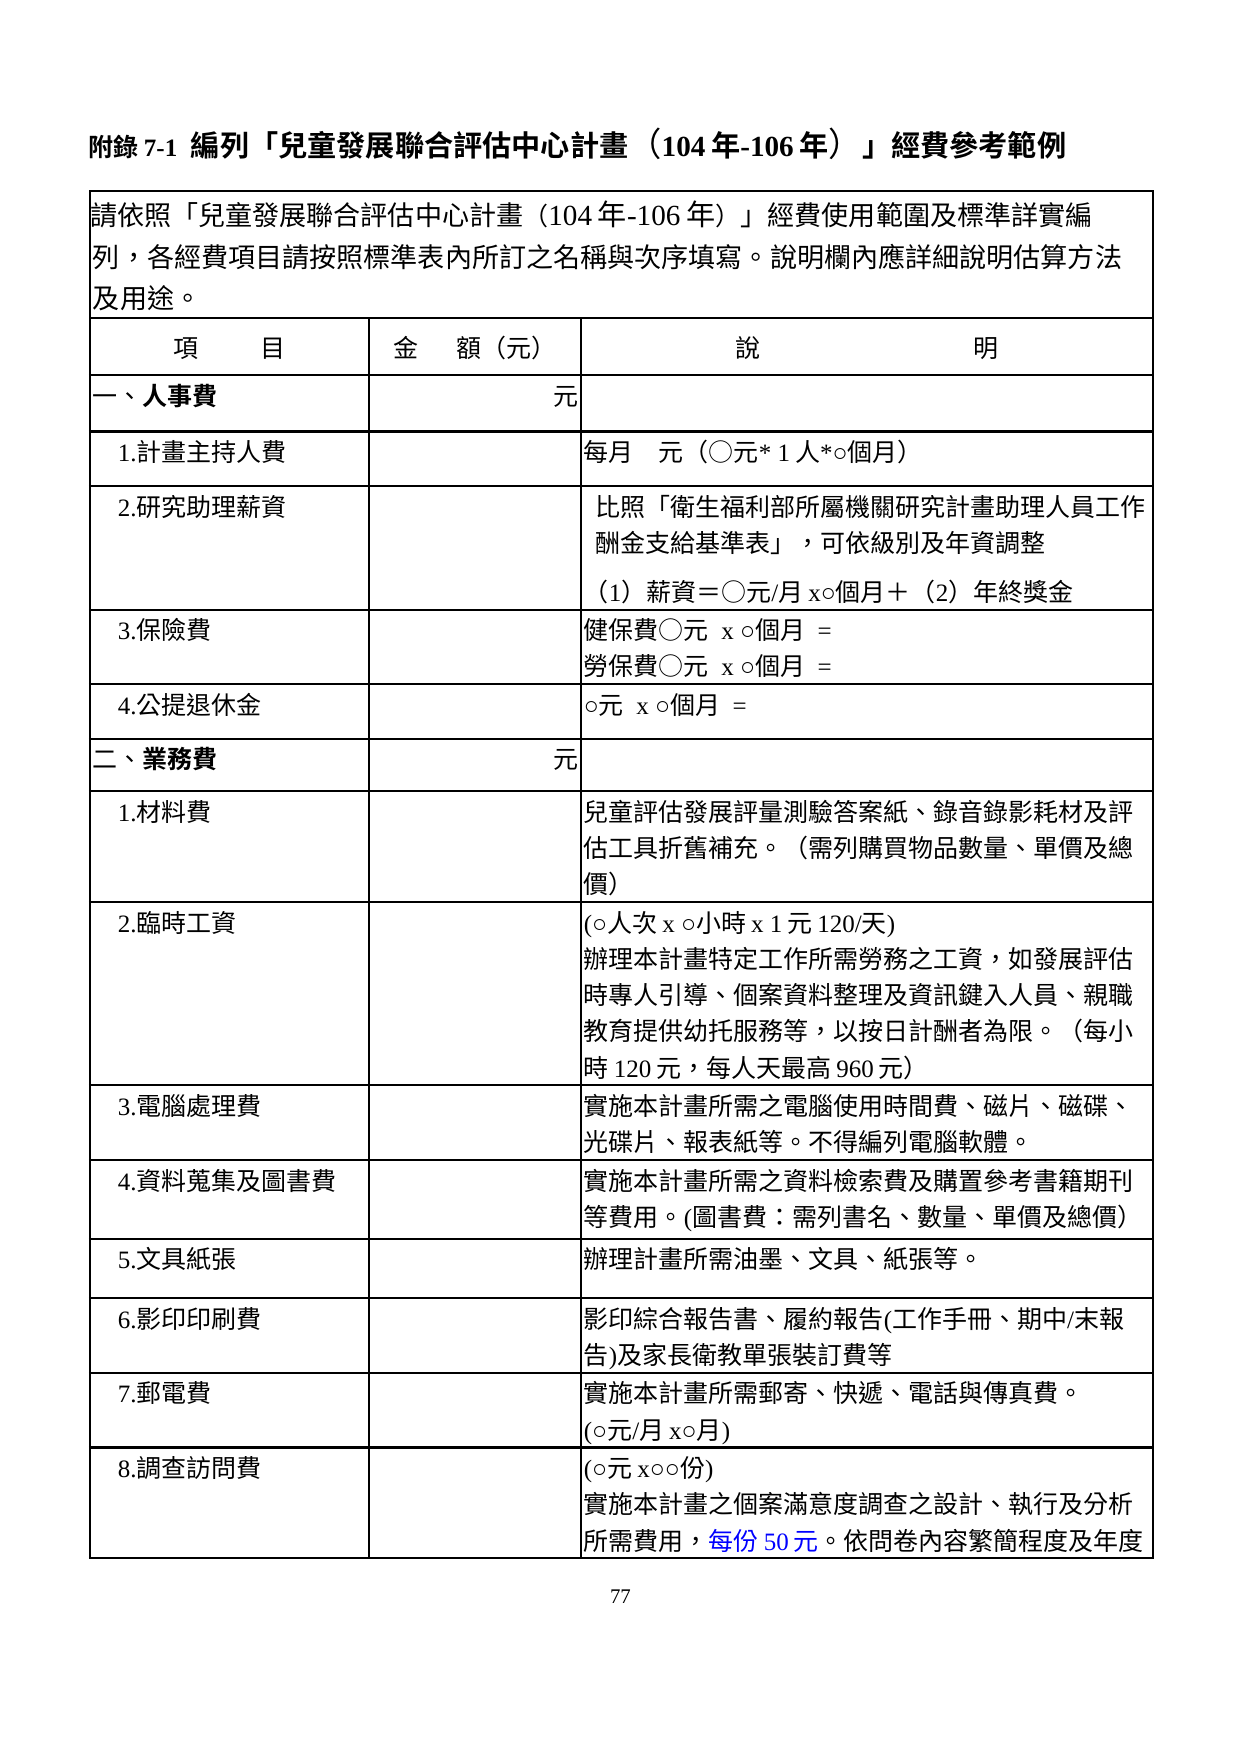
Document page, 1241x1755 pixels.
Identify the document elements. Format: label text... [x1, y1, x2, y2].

table_cell 實施本計畫所需之電腦使用時間費、磁片、磁碟、光碟片、報表紙等。不得編列電腦軟體。 [582, 1086, 1152, 1159]
table_cell 兒童評估發展評量測驗答案紙、錄音錄影耗材及評估工具折舊補充。（需列購買物品數量、單價及總價） [582, 792, 1152, 901]
table_cell [370, 1449, 580, 1557]
table_cell 4.公提退休金 [91, 685, 368, 738]
table_cell [370, 433, 580, 485]
table_cell [370, 1240, 580, 1297]
table_cell ○元 x ○個月 = [582, 685, 1152, 738]
table_cell [370, 1086, 580, 1159]
table_cell 3.電腦處理費 [91, 1086, 368, 1159]
table_cell 金 額（元） [370, 319, 580, 374]
table_header 請依照「兒童發展聯合評估中心計畫（104年-106年）」經費使用範圍及標準詳實編列，各經費項目請按照標準表內所訂之名稱與次序填寫。說明欄內應詳細說明估算方法及用途。 [91, 192, 1152, 317]
table_cell 比照「衛生福利部所屬機關研究計畫助理人員工作酬金支給基準表」，可依級別及年資調整 （1）薪資＝○元/月x○個月＋（2）年終獎金 [582, 487, 1152, 608]
table_cell 6.影印印刷費 [91, 1299, 368, 1372]
table_cell 5.文具紙張 [91, 1240, 368, 1297]
table_cell 1.計畫主持人費 [91, 433, 368, 485]
table_cell 辦理計畫所需油墨、文具、紙張等。 [582, 1240, 1152, 1297]
table_cell [370, 903, 580, 1084]
table_cell 3.保險費 [91, 611, 368, 683]
table_cell 影印綜合報告書、履約報告(工作手冊、期中/末報告)及家長衛教單張裝訂費等 [582, 1299, 1152, 1372]
table_cell 一、人事費 [91, 376, 368, 430]
table_cell [582, 376, 1152, 430]
table_cell 2.臨時工資 [91, 903, 368, 1084]
text 附錄7-1 編列「兒童發展聯合評估中心計畫（104年-106年）」經費參考範例 [89, 118, 1152, 166]
table_cell 元 [370, 740, 580, 790]
table_cell 每月 元（○元* 1人*○個月） [582, 433, 1152, 485]
table_cell 實施本計畫所需郵寄、快遞、電話與傳真費。 (○元/月x○月) [582, 1374, 1152, 1446]
table_cell (○人次x ○小時x 1元120/天) 辦理本計畫特定工作所需勞務之工資，如發展評估時專人引導、個案資料整理及資訊鍵入人員、親職教育提供幼托服務等，以按日計酬者為限。（每小時120元，每人天最高960元） [582, 903, 1152, 1084]
table_cell [370, 611, 580, 683]
table_cell 元 [370, 376, 580, 430]
table_cell [370, 1161, 580, 1237]
table_cell [370, 1374, 580, 1446]
table_cell [582, 740, 1152, 790]
table_cell 4.資料蒐集及圖書費 [91, 1161, 368, 1237]
table_cell [370, 487, 580, 608]
table_cell 二、業務費 [91, 740, 368, 790]
table_cell 項 目 [91, 319, 368, 374]
table_cell 2.研究助理薪資 [91, 487, 368, 608]
table_cell [370, 792, 580, 901]
table_cell 8.調查訪問費 [91, 1449, 368, 1557]
table_cell [370, 1299, 580, 1372]
table_cell (○元x○○份) 實施本計畫之個案滿意度調查之設計、執行及分析所需費用，每份50元。依問卷內容繁簡程度及年度 [582, 1449, 1152, 1557]
table_cell 實施本計畫所需之資料檢索費及購置參考書籍期刊等費用。(圖書費：需列書名、數量、單價及總價） [582, 1161, 1152, 1237]
table_cell 1.材料費 [91, 792, 368, 901]
table_cell 健保費○元 x ○個月 = 勞保費○元 x ○個月 = [582, 611, 1152, 683]
table_cell [370, 685, 580, 738]
table_cell 7.郵電費 [91, 1374, 368, 1446]
table_cell 說 明 [582, 319, 1152, 374]
